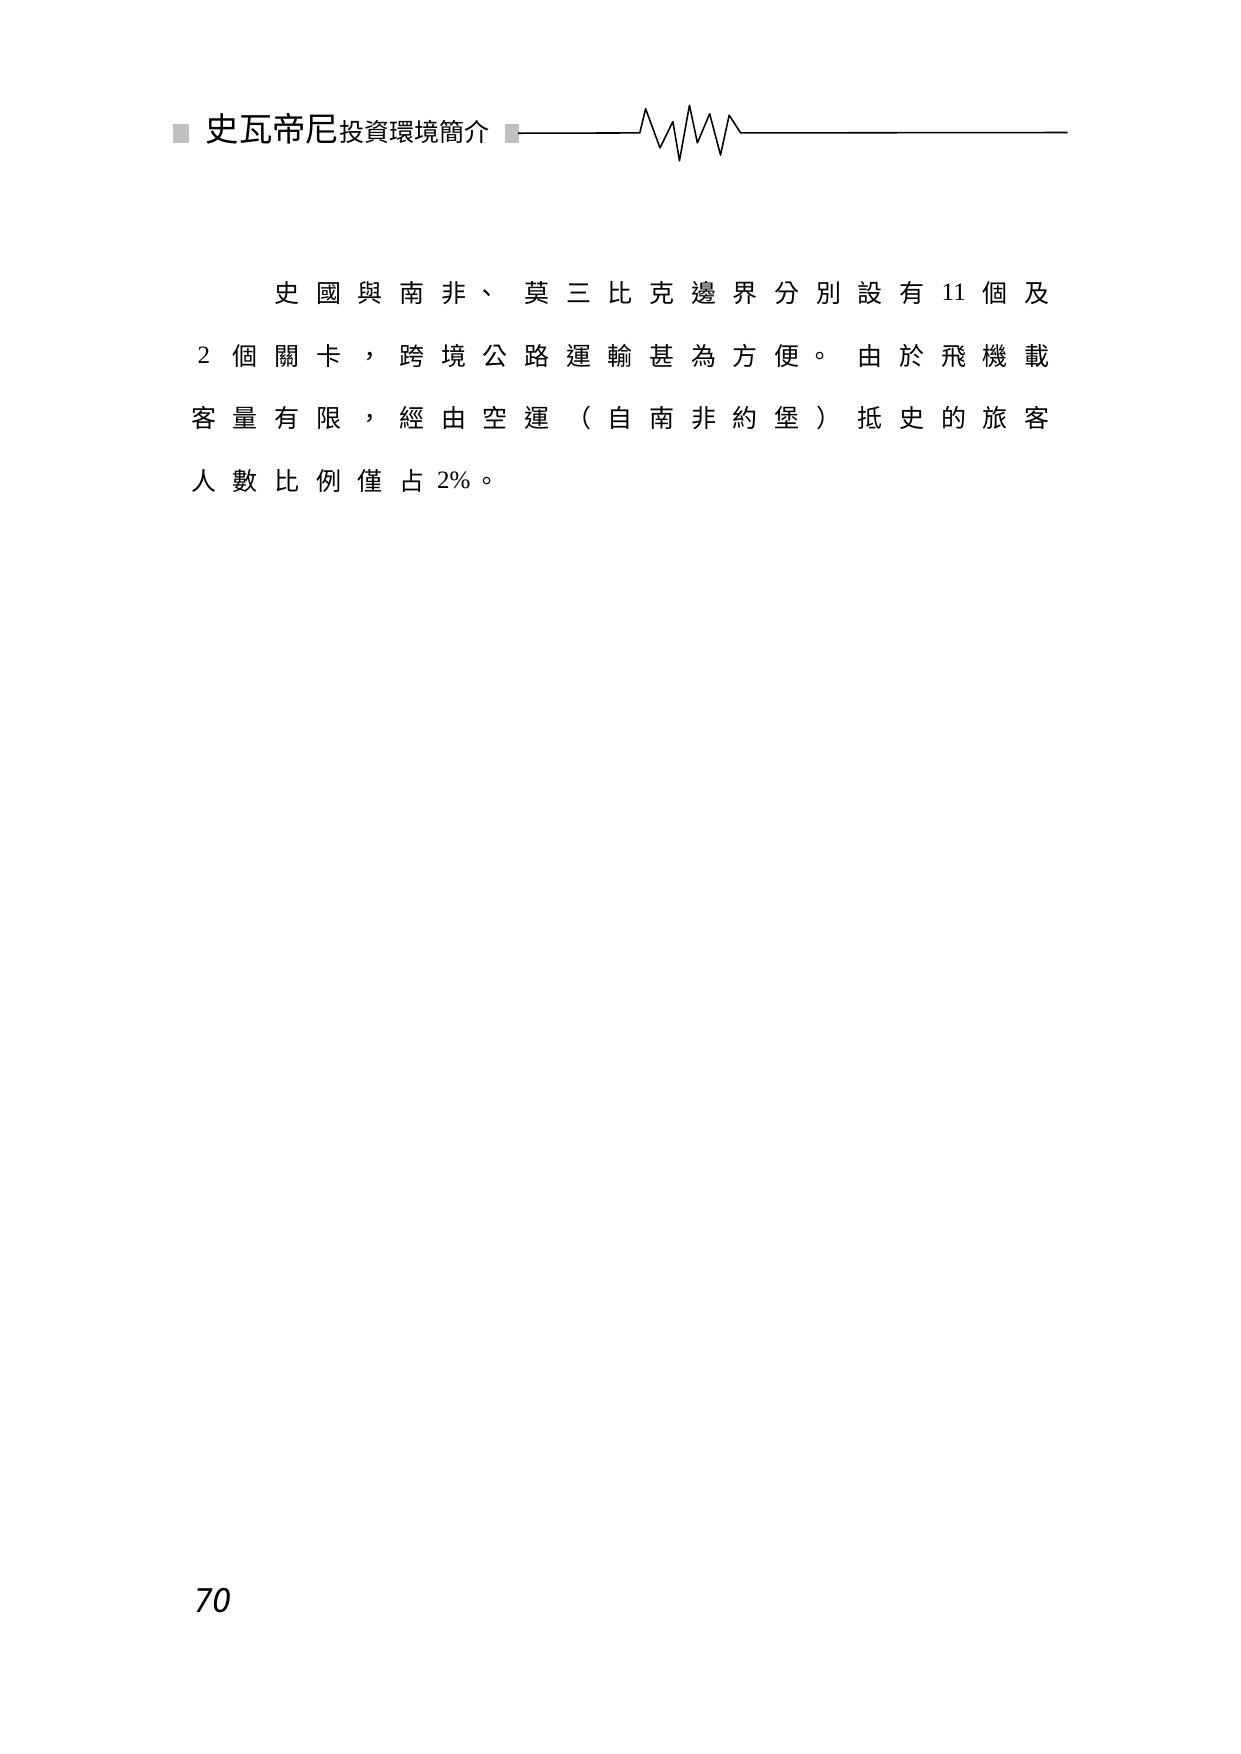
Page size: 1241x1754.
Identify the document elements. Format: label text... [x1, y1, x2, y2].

text 史國與南非、莫三比克邊界分別設有11個及2個關卡，跨境公路運輸甚為方便。由於飛機載客量有限，經由空運（自南非約堡）抵史的旅客人數比例僅占2%。 [183, 250, 1058, 500]
